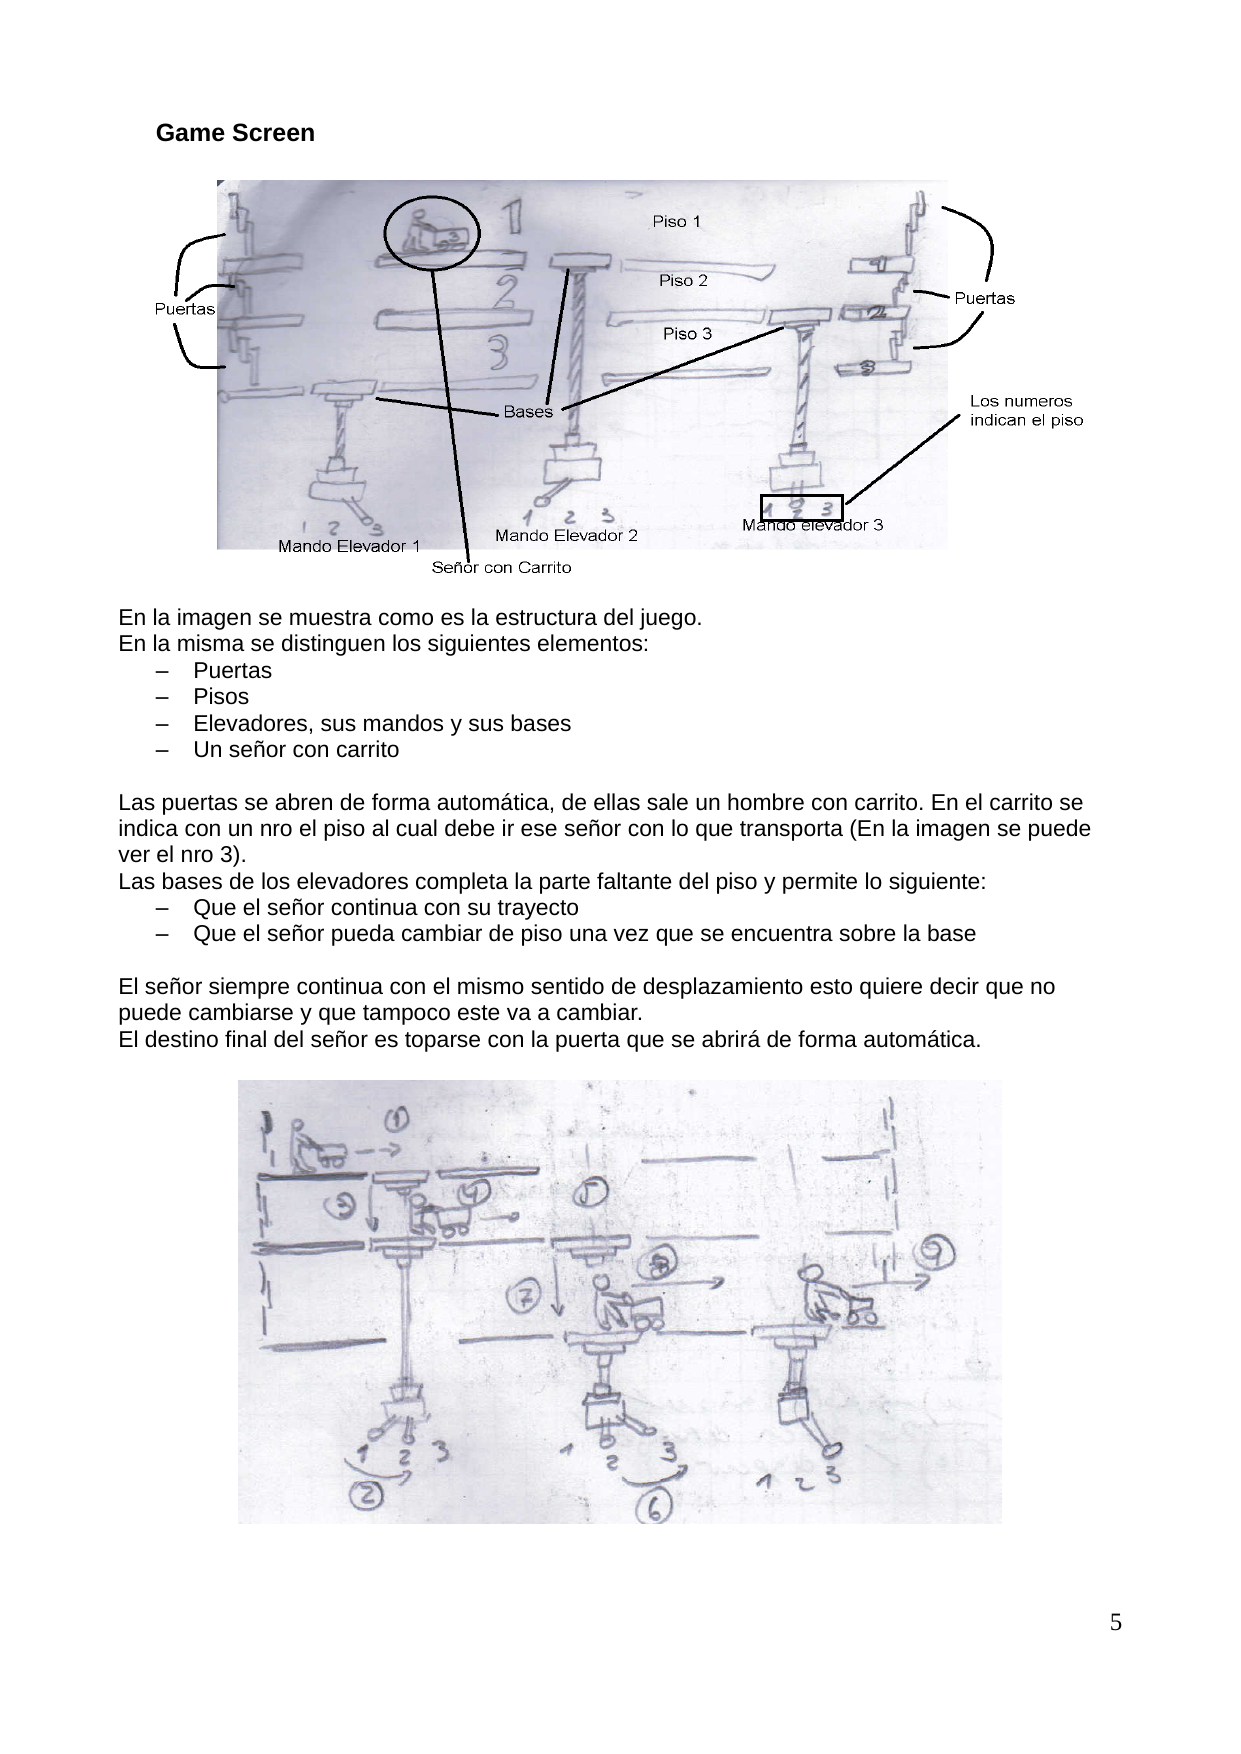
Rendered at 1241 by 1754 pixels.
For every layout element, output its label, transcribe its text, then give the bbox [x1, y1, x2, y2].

list Elevadores, sus mandos y sus bases [156, 709, 1122, 736]
text Las puertas se abren de forma automática, de ellas sale un hombre con carrito. En el carrito se indica con un nro el piso al cual debe ir ese señor con lo que transporta (En la imagen se puede ver el nro 3). [118, 788, 1122, 868]
text En la misma se distinguen los siguientes elementos: [118, 630, 1122, 657]
list Game Screen [118, 118, 1122, 147]
list Pisos [156, 683, 1122, 709]
text En la imagen se muestra como es la estructura del juego. [118, 604, 1122, 630]
list Que el señor continua con su trayecto [156, 894, 1122, 920]
text El destino final del señor es toparse con la puerta que se abrirá de forma automática. [118, 1026, 1122, 1052]
text Las bases de los elevadores completa la parte faltante del piso y permite lo siguiente: [118, 868, 1122, 894]
list Que el señor pueda cambiar de piso una vez que se encuentra sobre la base [156, 920, 1122, 947]
list Un señor con carrito [156, 736, 1122, 762]
text El señor siempre continua con el mismo sentido de desplazamiento esto quiere decir que no puede cambiarse y que tampoco este va a cambiar. [118, 973, 1122, 1026]
list Puertas [156, 657, 1122, 683]
